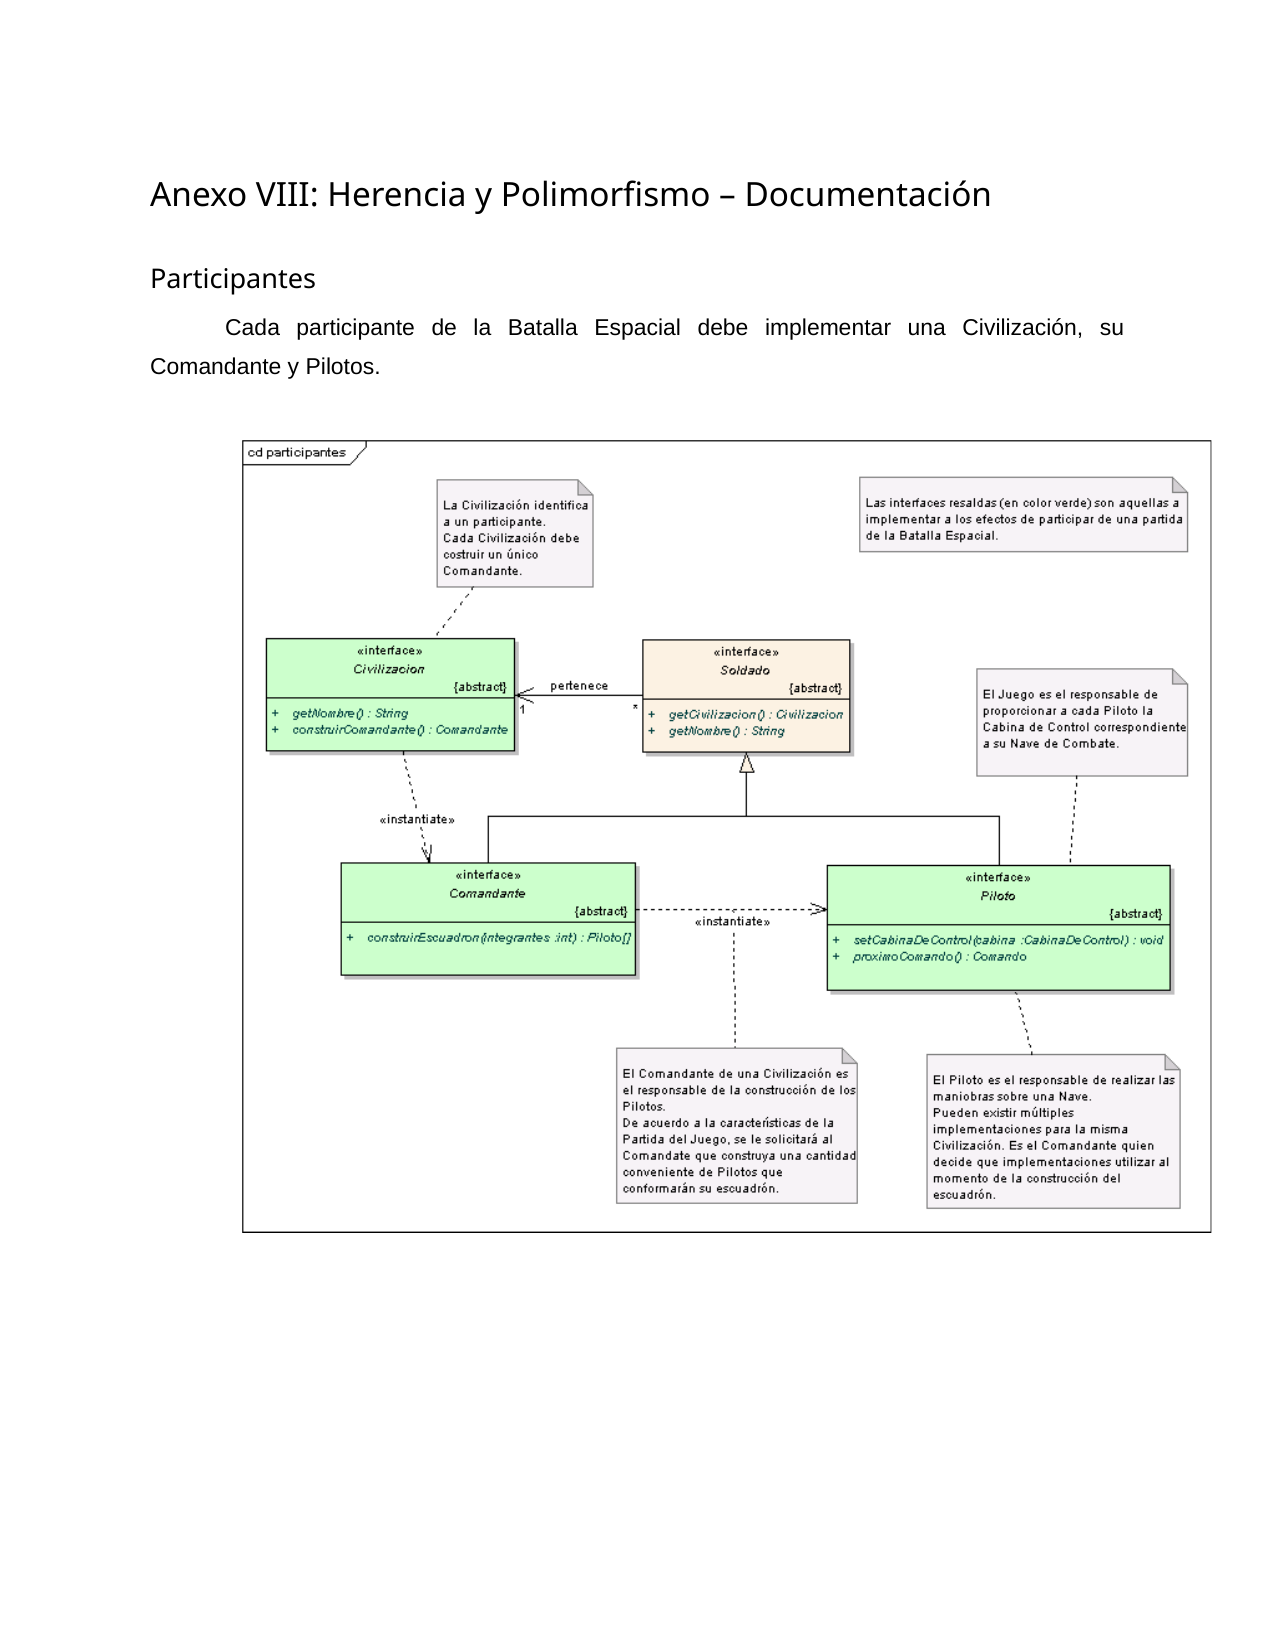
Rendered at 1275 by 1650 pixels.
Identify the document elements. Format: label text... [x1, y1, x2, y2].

subtitle Anexo VIII: Herencia y Polimorfismo – Documentación [150, 171, 1125, 216]
subtitle Participantes [150, 260, 1125, 297]
picture [241, 439, 1212, 1233]
text Cada participante de la Batalla Espacial debe implementar una Civilización, su Comandante y Pilotos. [150, 315, 1125, 379]
